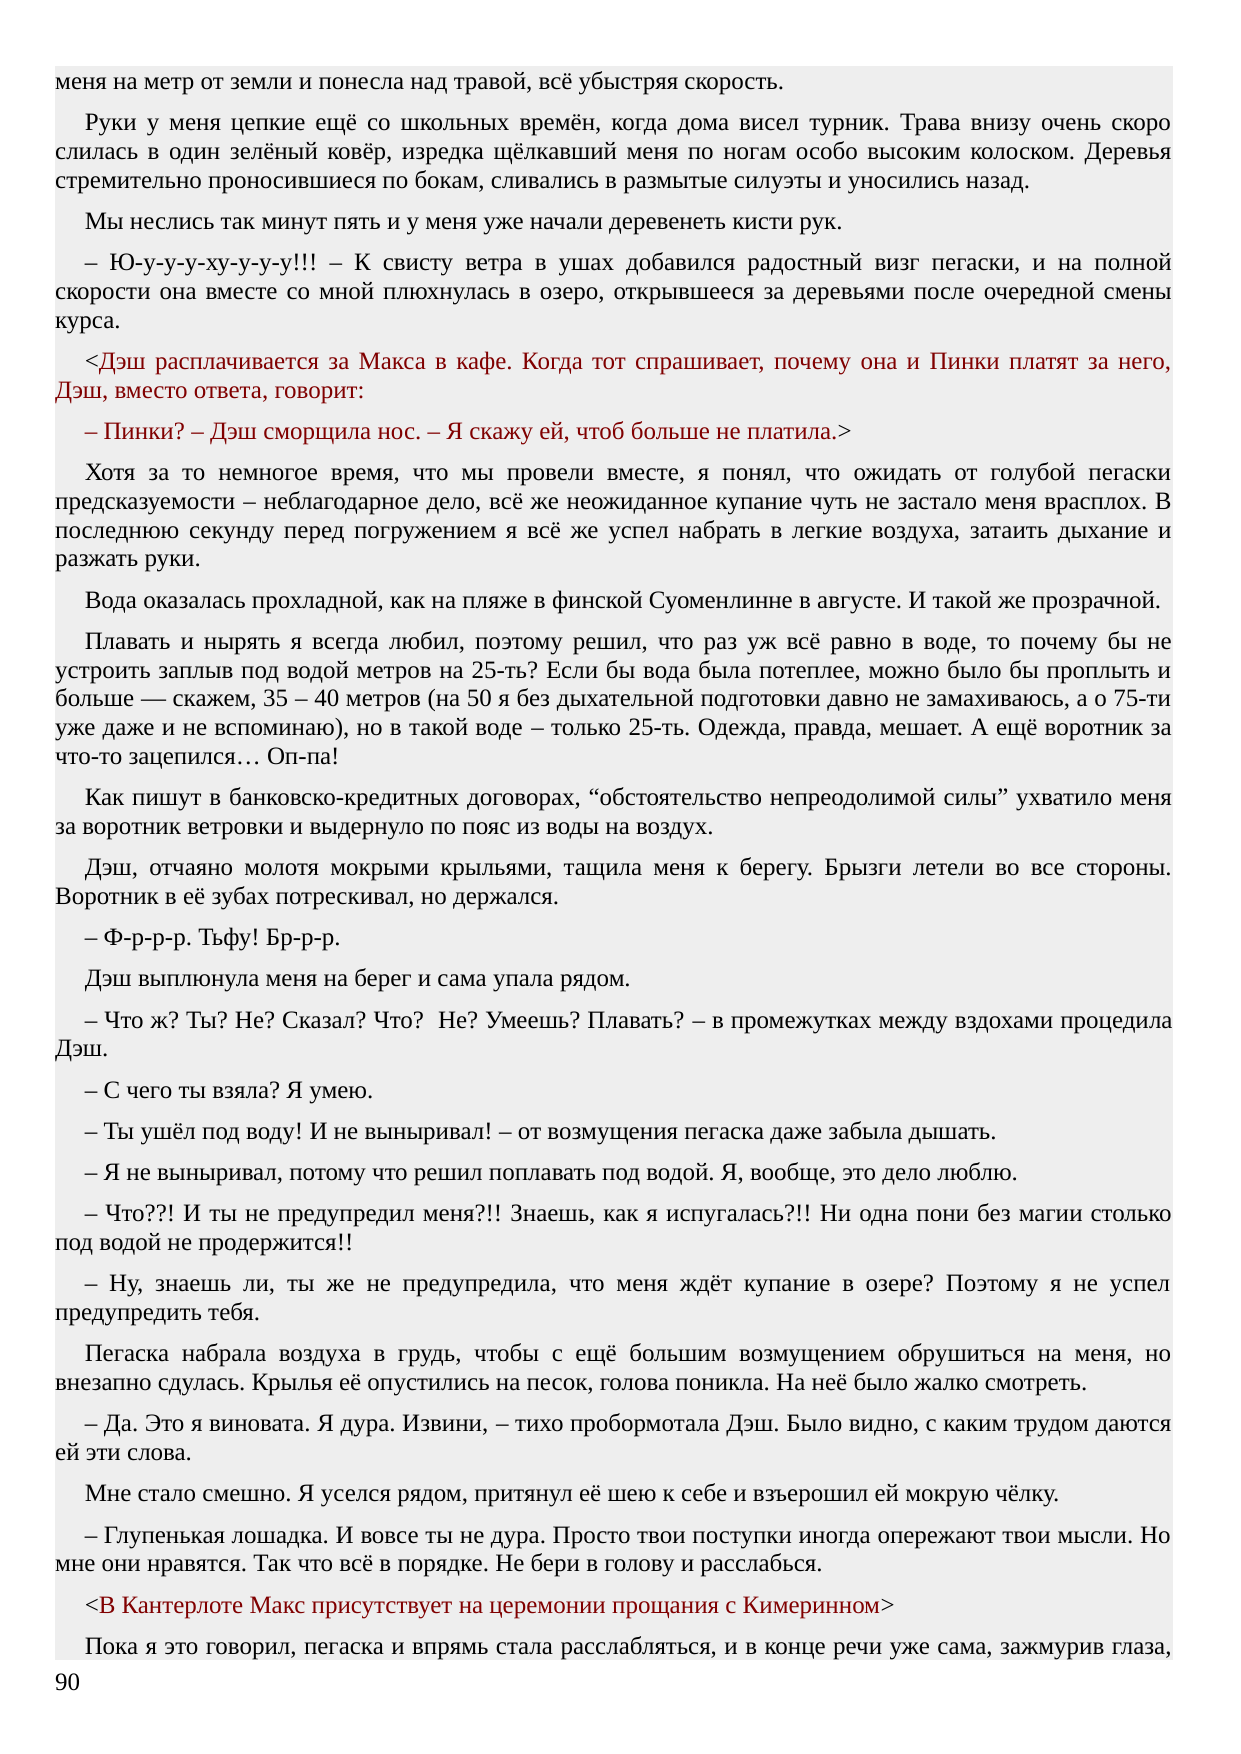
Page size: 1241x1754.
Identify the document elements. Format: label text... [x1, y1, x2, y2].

text – Ты ушёл под воду! И не выныривал! – от возмущения пегаска даже забыла дышать. [55, 1116, 1173, 1145]
text <Дэш расплачивается за Макса в кафе. Когда тот спрашивает, почему она и Пинки платят за него, Дэш, вместо ответа, говорит: [55, 346, 1173, 403]
text – Что ж? Ты? Не? Сказал? Что? Не? Умеешь? Плавать? – в промежутках между вздохами процедила Дэш. [55, 1005, 1173, 1062]
text меня на метр от земли и понесла над травой, всё убыстряя скорость. [55, 66, 1173, 95]
text Вода оказалась прохладной, как на пляже в финской Суоменлинне в августе. И такой же прозрачной. [55, 585, 1173, 613]
text – Да. Это я виновата. Я дура. Извини, – тихо пробормотала Дэш. Было видно, с каким трудом даются ей эти слова. [55, 1408, 1173, 1466]
text – Ю-у-у-у-ху-у-у-у!!! – К свисту ветра в ушах добавился радостный визг пегаски, и на полной скорости она вместе со мной плюхнулась в озеро, открывшееся за деревьями после очередной смены курса. [55, 247, 1173, 333]
text – Ф-р-р-р. Тьфу! Бр-р-р. [55, 922, 1173, 951]
text Пегаска набрала воздуха в грудь, чтобы с ещё большим возмущением обрушиться на меня, но внезапно сдулась. Крылья её опустились на песок, голова поникла. На неё было жалко смотреть. [55, 1338, 1173, 1396]
text Пока я это говорил, пегаска и впрямь стала расслабляться, и в конце речи уже сама, зажмурив глаза, [55, 1631, 1173, 1660]
text Мне стало смешно. Я уселся рядом, притянул её шею к себе и взъерошил ей мокрую чёлку. [55, 1478, 1173, 1507]
text – Глупенькая лошадка. И вовсе ты не дура. Просто твои поступки иногда опережают твои мысли. Но мне они нравятся. Так что всё в порядке. Не бери в голову и расслабься. [55, 1520, 1173, 1577]
text Дэш, отчаяно молотя мокрыми крыльями, тащила меня к берегу. Брызги летели во все стороны. Воротник в её зубах потрескивал, но держался. [55, 852, 1173, 910]
text – Что??! И ты не предупредил меня?!! Знаешь, как я испугалась?!! Ни одна пони без магии столько под водой не продержится!! [55, 1198, 1173, 1256]
text Мы неслись так минут пять и у меня уже начали деревенеть кисти рук. [55, 206, 1173, 235]
text – Я не выныривал, потому что решил поплавать под водой. Я, вообще, это дело люблю. [55, 1157, 1173, 1186]
text – С чего ты взяла? Я умею. [55, 1075, 1173, 1103]
text Руки у меня цепкие ещё со школьных времён, когда дома висел турник. Трава внизу очень скоро слилась в один зелёный ковёр, изредка щёлкавший меня по ногам особо высоким колоском. Деревья стремительно проносившиеся по бокам, сливались в размытые силуэты и уносились назад. [55, 107, 1173, 193]
text – Ну, знаешь ли, ты же не предупредила, что меня ждёт купание в озере? Поэтому я не успел предупредить тебя. [55, 1268, 1173, 1326]
text Плавать и нырять я всегда любил, поэтому решил, что раз уж всё равно в воде, то почему бы не устроить заплыв под водой метров на 25-ть? Если бы вода была потеплее, можно было бы проплыть и больше — скажем, 35 – 40 метров (на 50 я без дыхательной подготовки давно не замахиваюсь, а о 75-ти уже даже и не вспоминаю), но в такой воде – только 25-ть. Одежда, правда, мешает. А ещё воротник за что-то зацепился… Оп-па! [55, 626, 1173, 770]
text <В Кантерлоте Макс присутствует на церемонии прощания с Кимеринном> [55, 1590, 1173, 1618]
text Как пишут в банковско-кредитных договорах, “обстоятельство непреодолимой силы” ухватило меня за воротник ветровки и выдернуло по пояс из воды на воздух. [55, 782, 1173, 840]
text – Пинки? – Дэш сморщила нос. – Я скажу ей, чтоб больше не платила.> [55, 416, 1173, 445]
text Хотя за то немногое время, что мы провели вместе, я понял, что ожидать от голубой пегаски предсказуемости – неблагодарное дело, всё же неожиданное купание чуть не застало меня врасплох. В последнюю секунду перед погружением я всё же успел набрать в легкие воздуха, затаить дыхание и разжать руки. [55, 457, 1173, 572]
text Дэш выплюнула меня на берег и сама упала рядом. [55, 963, 1173, 992]
